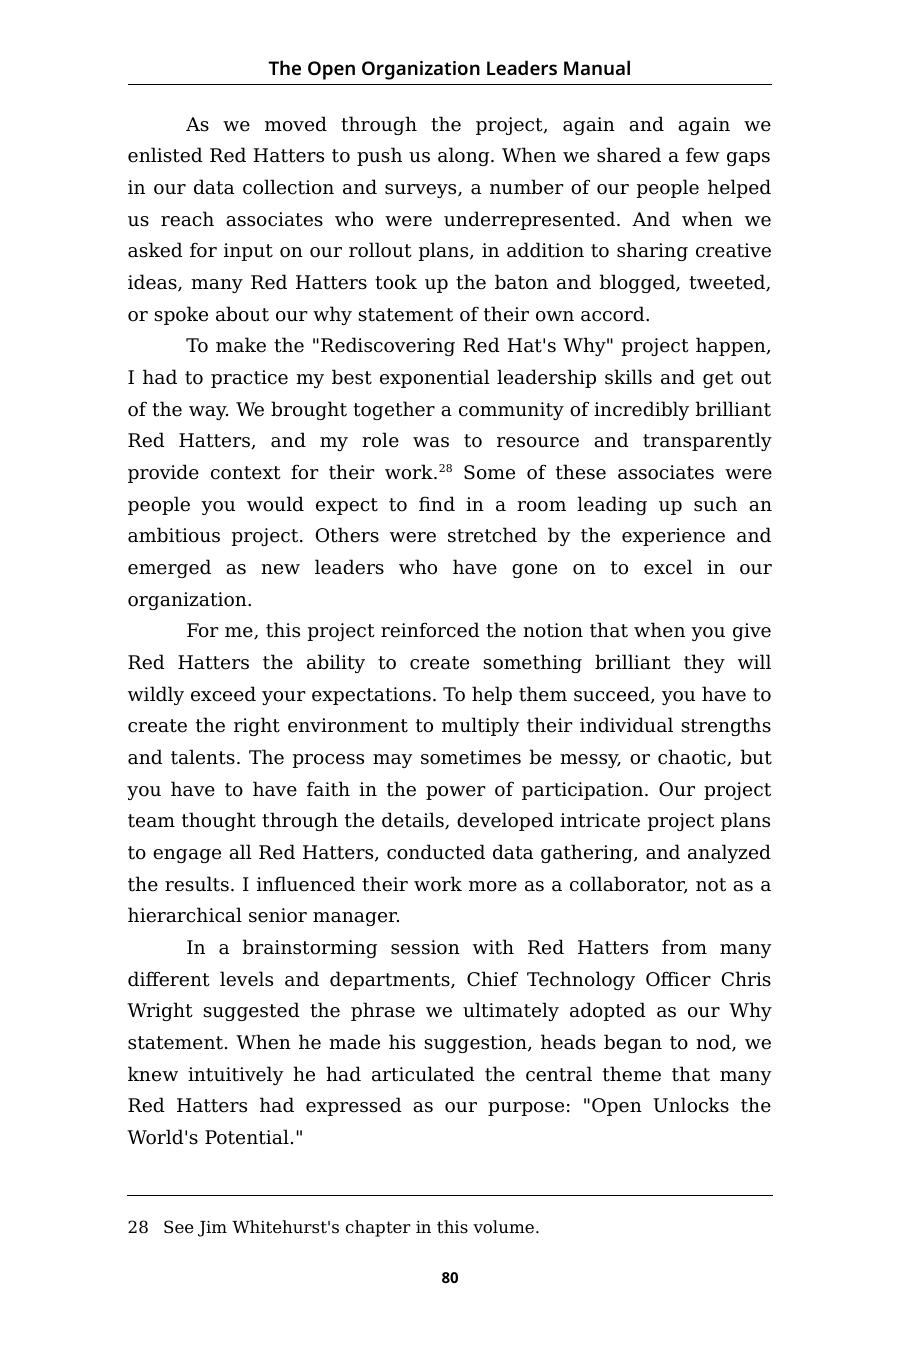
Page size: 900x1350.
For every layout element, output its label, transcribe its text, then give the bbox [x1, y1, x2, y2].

text See Jim Whitehurst's chapter in this volume. [127, 1218, 772, 1237]
text To make the "Rediscovering Red Hat's Why" project happen, I had to practice my best exponential leadership skills and get out of the way. We brought together a community of incredibly brilliant Red Hatters, and my role was to resource and transparently provide context for their work. Some of these associates were people you would expect to find in a room leading up such an ambitious project. Others were stretched by the experience and emerged as new leaders who have gone on to excel in our organization. [127, 336, 772, 611]
text As we moved through the project, again and again we enlisted Red Hatters to push us along. When we shared a few gaps in our data collection and surveys, a number of our people helped us reach associates who were underrepresented. And when we asked for input on our rollout plans, in addition to sharing creative ideas, many Red Hatters took up the baton and blogged, tweeted, or spoke about our why statement of their own accord. [127, 114, 772, 326]
text For me, this project reinforced the notion that when you give Red Hatters the ability to create something brilliant they will wildly exceed your expectations. To help them succeed, you have to create the right environment to multiply their individual strengths and talents. The process may sometimes be messy, or chaotic, but you have to have faith in the power of participation. Our project team thought through the details, developed intricate project plans to engage all Red Hatters, conducted data gathering, and analyzed the results. I influenced their work more as a collaborator, not as a hierarchical senior manager. [127, 621, 772, 927]
text In a brainstorming session with Red Hatters from many different levels and departments, Chief Technology Officer Chris Wright suggested the phrase we ultimately adopted as our Why statement. When he made his suggestion, heads began to nod, we knew intuitively he had articulated the central theme that many Red Hatters had expressed as our purpose: "Open Unlocks the World's Potential." [127, 937, 772, 1149]
